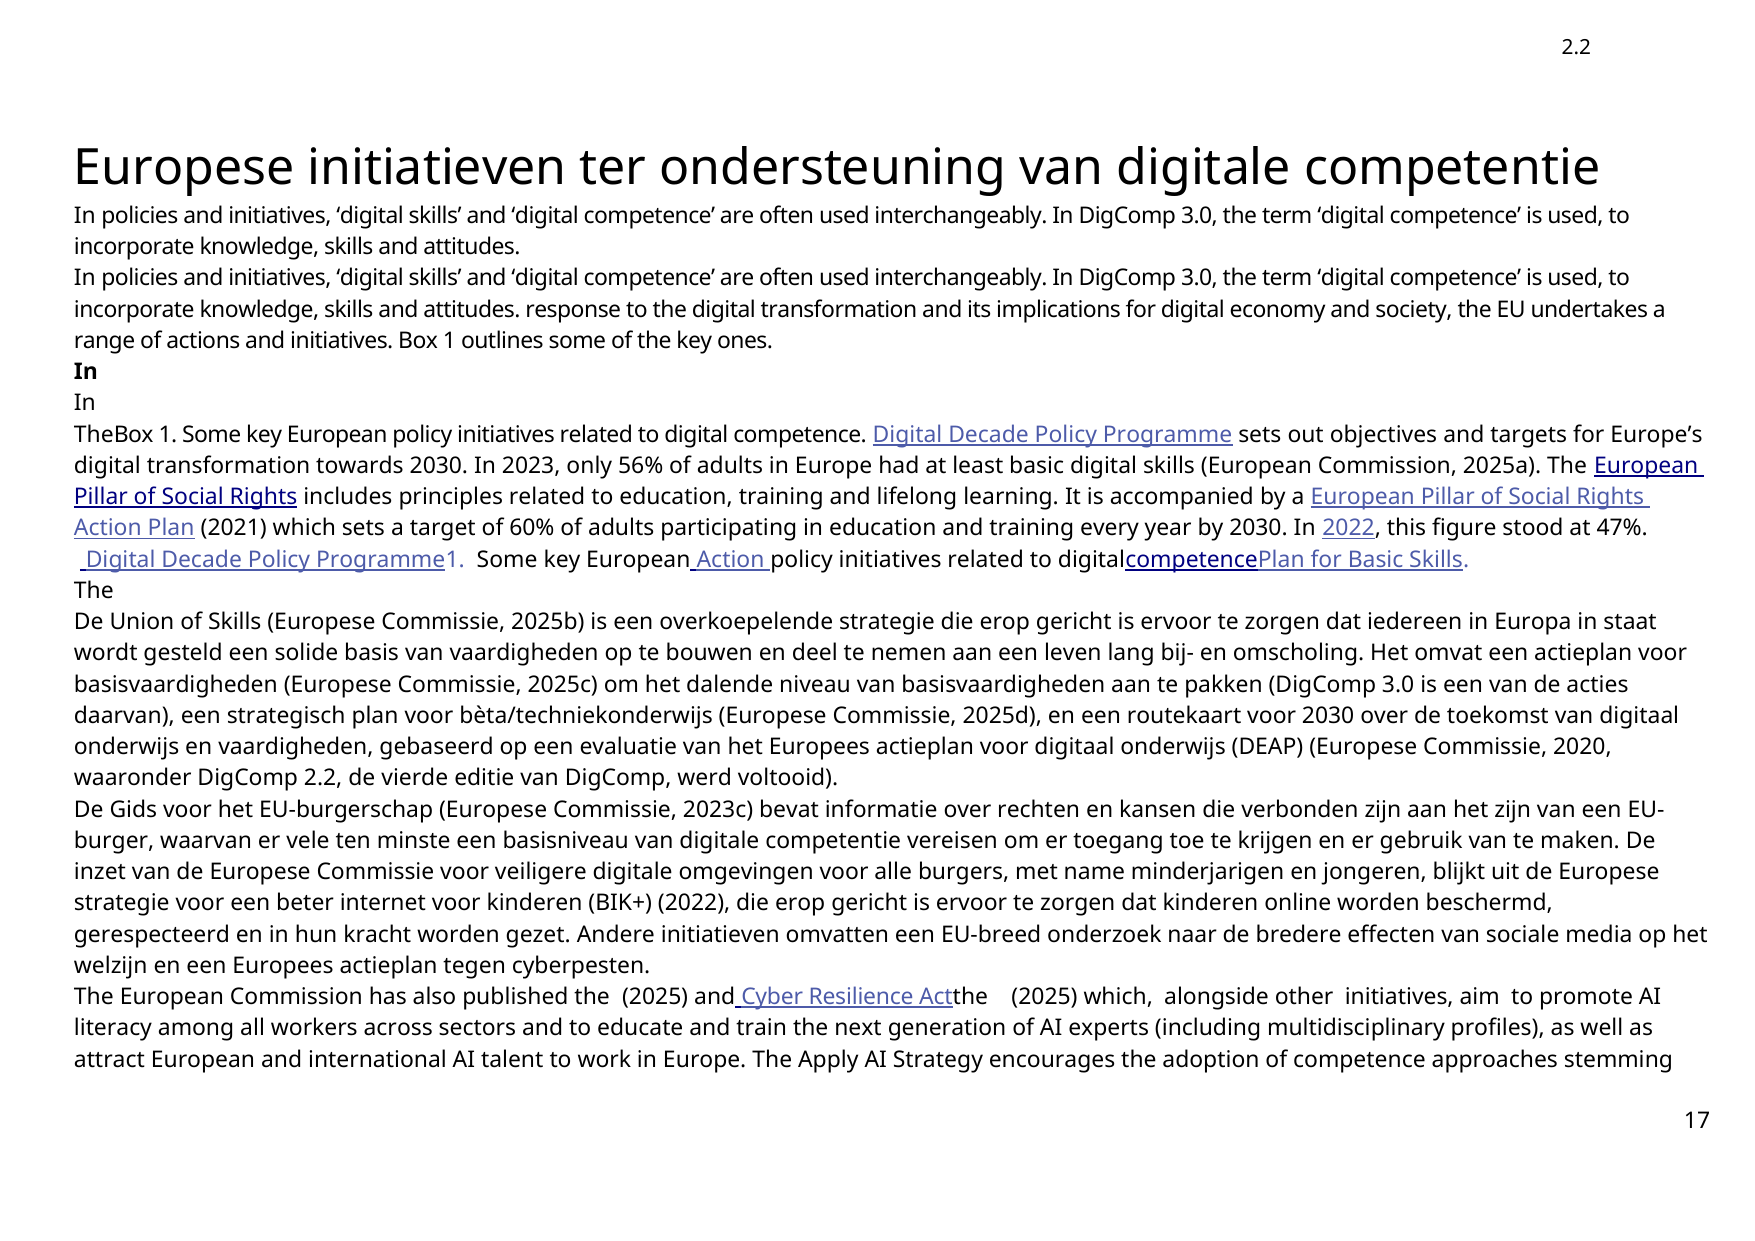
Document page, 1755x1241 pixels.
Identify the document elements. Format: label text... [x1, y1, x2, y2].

text In policies and initiatives, ‘digital skills’ and ‘digital competence’ are often used interchangeably. In DigComp 3.0, the term ‘digital competence’ is used, to incorporate knowledge, skills and attitudes. response to the digital transformation and its implications for digital economy and society, the EU undertakes a range of actions and initiatives. Box 1 outlines some of the key ones. [74, 261, 1710, 355]
text In policies and initiatives, ‘digital skills’ and ‘digital competence’ are often used interchangeably. In DigComp 3.0, the term ‘digital competence’ is used, to incorporate knowledge, skills and attitudes. [74, 199, 1710, 261]
text TheBox 1. Some key European policy initiatives related to digital competence. Digital Decade Policy Programme sets out objectives and targets for Europe’s digital transformation towards 2030. In 2023, only 56% of adults in Europe had at least basic digital skills (European Commission, 2025a). The European Pillar of Social Rights includes principles related to education, training and lifelong learning. It is accompanied by a European Pillar of Social Rights Action Plan (2021) which sets a target of 60% of adults participating in education and training every year by 2030. In 2022, this figure stood at 47%. [74, 418, 1710, 543]
text The European Commission has also published the (2025) and Cyber Resilience Actthe (2025) which, alongside other initiatives, aim to promote AI literacy among all workers across sectors and to educate and train the next generation of AI experts (including multidisciplinary profiles), as well as attract European and international AI talent to work in Europe. The Apply AI Strategy encourages the adoption of competence approaches stemming [74, 980, 1710, 1074]
subtitle Europese initiatieven ter ondersteuning van digitale competentie [74, 131, 1710, 199]
text The [74, 574, 1710, 605]
text In [74, 355, 1710, 386]
text De Gids voor het EU-burgerschap (Europese Commissie, 2023c) bevat informatie over rechten en kansen die verbonden zijn aan het zijn van een EU-burger, waarvan er vele ten minste een basisniveau van digitale competentie vereisen om er toegang toe te krijgen en er gebruik van te maken. De inzet van de Europese Commissie voor veiligere digitale omgevingen voor alle burgers, met name minderjarigen en jongeren, blijkt uit de Europese strategie voor een beter internet voor kinderen (BIK+) (2022), die erop gericht is ervoor te zorgen dat kinderen online worden beschermd, gerespecteerd en in hun kracht worden gezet. Andere initiatieven omvatten een EU-breed onderzoek naar de bredere effecten van sociale media op het welzijn en een Europees actieplan tegen cyberpesten. [74, 793, 1710, 980]
text In [74, 386, 1710, 418]
text Digital Decade Policy Programme1. Some key European Action policy initiatives related to digitalcompetencePlan for Basic Skills. [74, 543, 1710, 574]
text De Union of Skills (Europese Commissie, 2025b) is een overkoepelende strategie die erop gericht is ervoor te zorgen dat iedereen in Europa in staat wordt gesteld een solide basis van vaardigheden op te bouwen en deel te nemen aan een leven lang bij- en omscholing. Het omvat een actieplan voor basisvaardigheden (Europese Commissie, 2025c) om het dalende niveau van basisvaardigheden aan te pakken (DigComp 3.0 is een van de acties daarvan), een strategisch plan voor bèta/techniekonderwijs (Europese Commissie, 2025d), en een routekaart voor 2030 over de toekomst van digitaal onderwijs en vaardigheden, gebaseerd op een evaluatie van het Europees actieplan voor digitaal onderwijs (DEAP) (Europese Commissie, 2020, waaronder DigComp 2.2, de vierde editie van DigComp, werd voltooid). [74, 605, 1710, 793]
